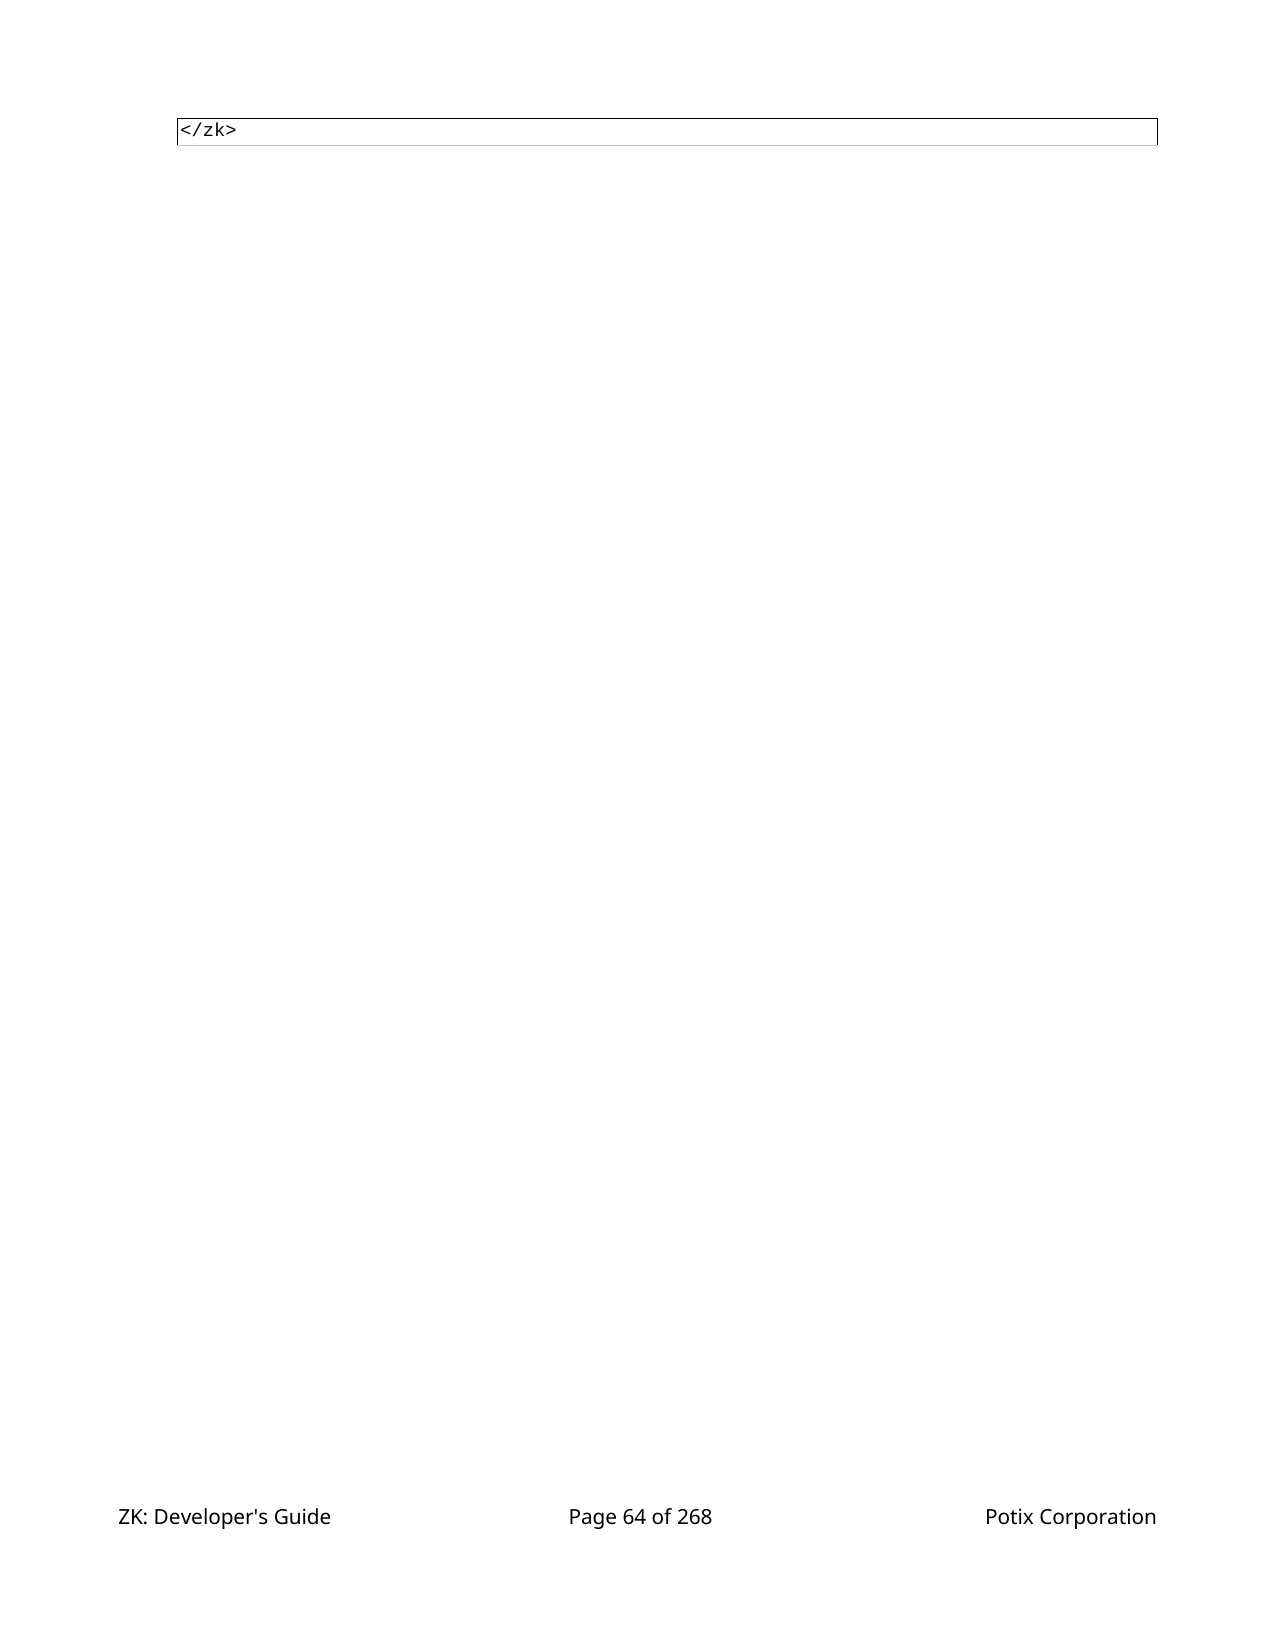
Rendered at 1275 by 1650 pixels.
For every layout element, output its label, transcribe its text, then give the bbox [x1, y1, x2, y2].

text </zk> [178, 119, 1157, 145]
